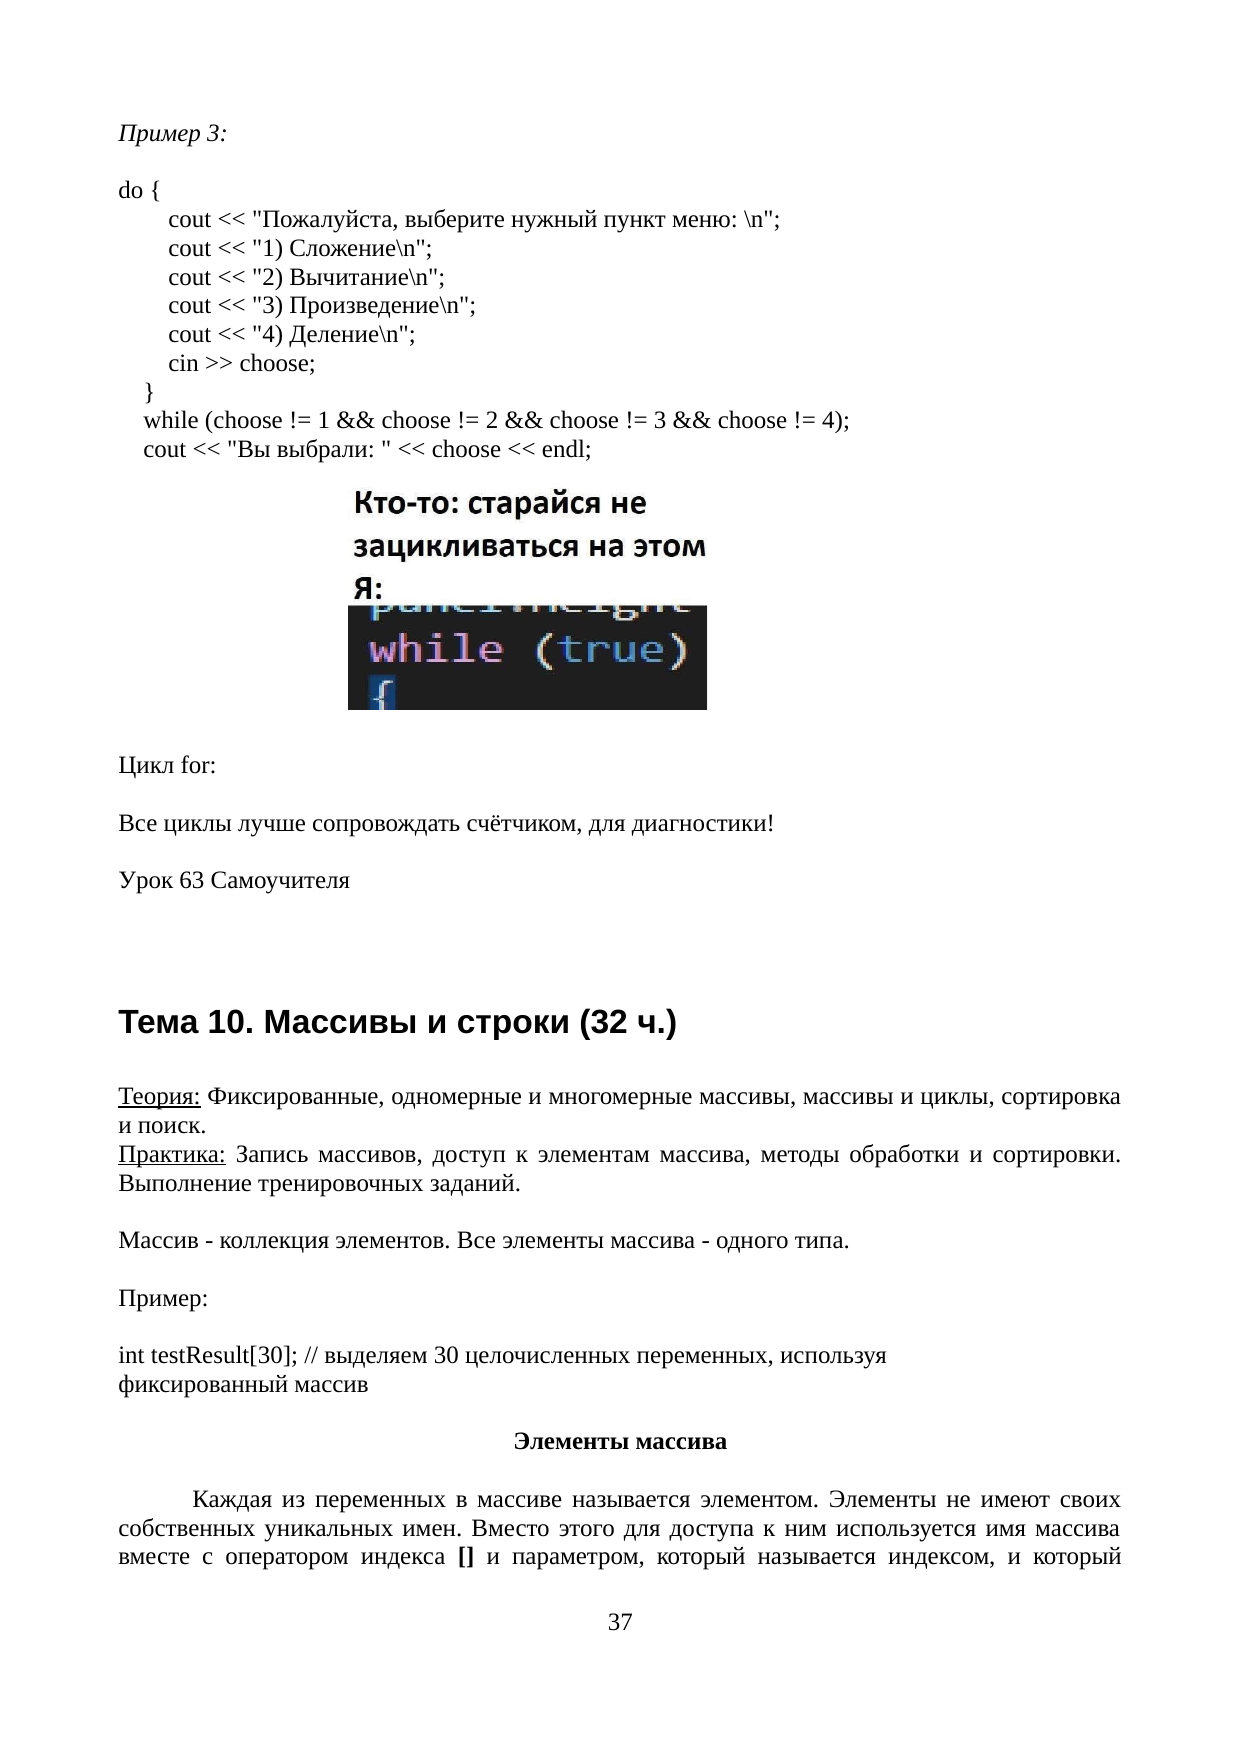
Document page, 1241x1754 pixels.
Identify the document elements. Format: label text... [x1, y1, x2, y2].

text Практика: Запись массивов, доступ к элементам массива, методы обработки и сортировки. Выполнение тренировочных заданий. [118, 1139, 1122, 1196]
text Теория: Фиксированные, одномерные и многомерные массивы, массивы и циклы, сортировка и поиск. [118, 1081, 1122, 1139]
text cout << "1) Сложение\n"; [118, 233, 1122, 262]
text Элементы массива [118, 1426, 1122, 1455]
text do { [118, 176, 1122, 204]
text cout << "3) Произведение\n"; [118, 291, 1122, 319]
text Массив - коллекция элементов. Все элементы массива - одного типа. [118, 1225, 1122, 1254]
text Урок 63 Самоучителя [118, 866, 1122, 894]
text cout << "Вы выбрали: " << choose << endl; [118, 434, 1122, 463]
subtitle Тема 10. Массивы и строки (32 ч.) [118, 1001, 1122, 1040]
text Пример 3: [118, 118, 1122, 147]
picture [348, 477, 708, 710]
text cin >> choose; [118, 348, 1122, 377]
text Цикл for: [118, 751, 1122, 779]
text } [118, 377, 1122, 406]
text Пример: [118, 1283, 1122, 1311]
text cout << "2) Вычитание\n"; [118, 262, 1122, 291]
text cout << "Пожалуйста, выберите нужный пункт меню: \n"; [118, 204, 1122, 233]
text int testResult[30]; // выделяем 30 целочисленных переменных, используя [118, 1340, 1122, 1369]
text Все циклы лучше сопровождать счётчиком, для диагностики! [118, 808, 1122, 837]
text Каждая из переменных в массиве называется элементом. Элементы не имеют своих собственных уникальных имен. Вместо этого для доступа к ним используется имя массива вместе с оператором индекса [] и параметром, который называется индексом, и который [118, 1484, 1122, 1570]
text cout << "4) Деление\n"; [118, 319, 1122, 348]
text фиксированный массив [118, 1369, 1122, 1398]
text while (choose != 1 && choose != 2 && choose != 3 && choose != 4); [118, 406, 1122, 434]
